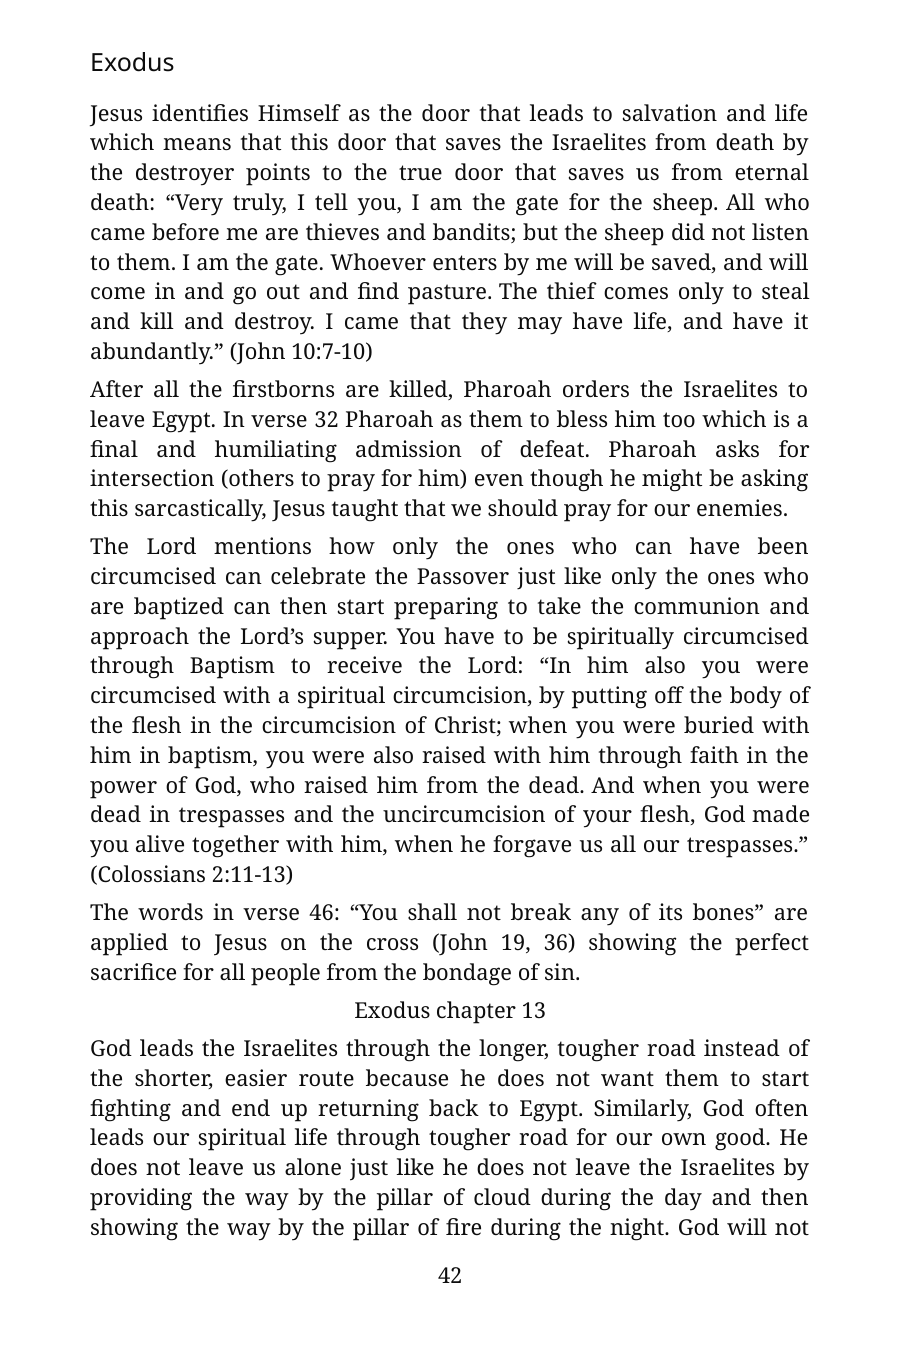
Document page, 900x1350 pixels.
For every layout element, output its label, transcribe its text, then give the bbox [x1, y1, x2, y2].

text The words in verse 46: “You shall not break any of its bones” are applied to Jesus on the cross (John 19, 36) showing the perfect sacrifice for all people from the bondage of sin. [90, 897, 810, 986]
text Exodus chapter 13 [90, 995, 810, 1024]
text The Lord mentions how only the ones who can have been circumcised can celebrate the Passover just like only the ones who are baptized can then start preparing to take the communion and approach the Lord’s supper. You have to be spiritually circumcised through Baptism to receive the Lord: “In him also you were circumcised with a spiritual circumcision, by putting off the body of the flesh in the circumcision of Christ; when you were buried with him in baptism, you were also raised with him through faith in the power of God, who raised him from the dead. And when you were dead in trespasses and the uncircumcision of your flesh, God made you alive together with him, when he forgave us all our trespasses.” (Colossians 2:11-13) [90, 531, 810, 889]
text Jesus identifies Himself as the door that leads to salvation and life which means that this door that saves the Israelites from death by the destroyer points to the true door that saves us from eternal death: “Very truly, I tell you, I am the gate for the sheep. All who came before me are thieves and bandits; but the sheep did not listen to them. I am the gate. Whoever enters by me will be saved, and will come in and go out and find pasture. The thief comes only to steal and kill and destroy. I came that they may have life, and have it abundantly.” (John 10:7-10) [90, 97, 810, 366]
text God leads the Israelites through the longer, tougher road instead of the shorter, easier route because he does not want them to start fighting and end up returning back to Egypt. Similarly, God often leads our spiritual life through tougher road for our own good. He does not leave us alone just like he does not leave the Israelites by providing the way by the pillar of cloud during the day and then showing the way by the pillar of fire during the night. God will not [90, 1033, 810, 1241]
text After all the firstborns are killed, Pharoah orders the Israelites to leave Egypt. In verse 32 Pharoah as them to bless him too which is a final and humiliating admission of defeat. Pharoah asks for intersection (others to pray for him) even though he might be asking this sarcastically, Jesus taught that we should pray for our enemies. [90, 374, 810, 523]
